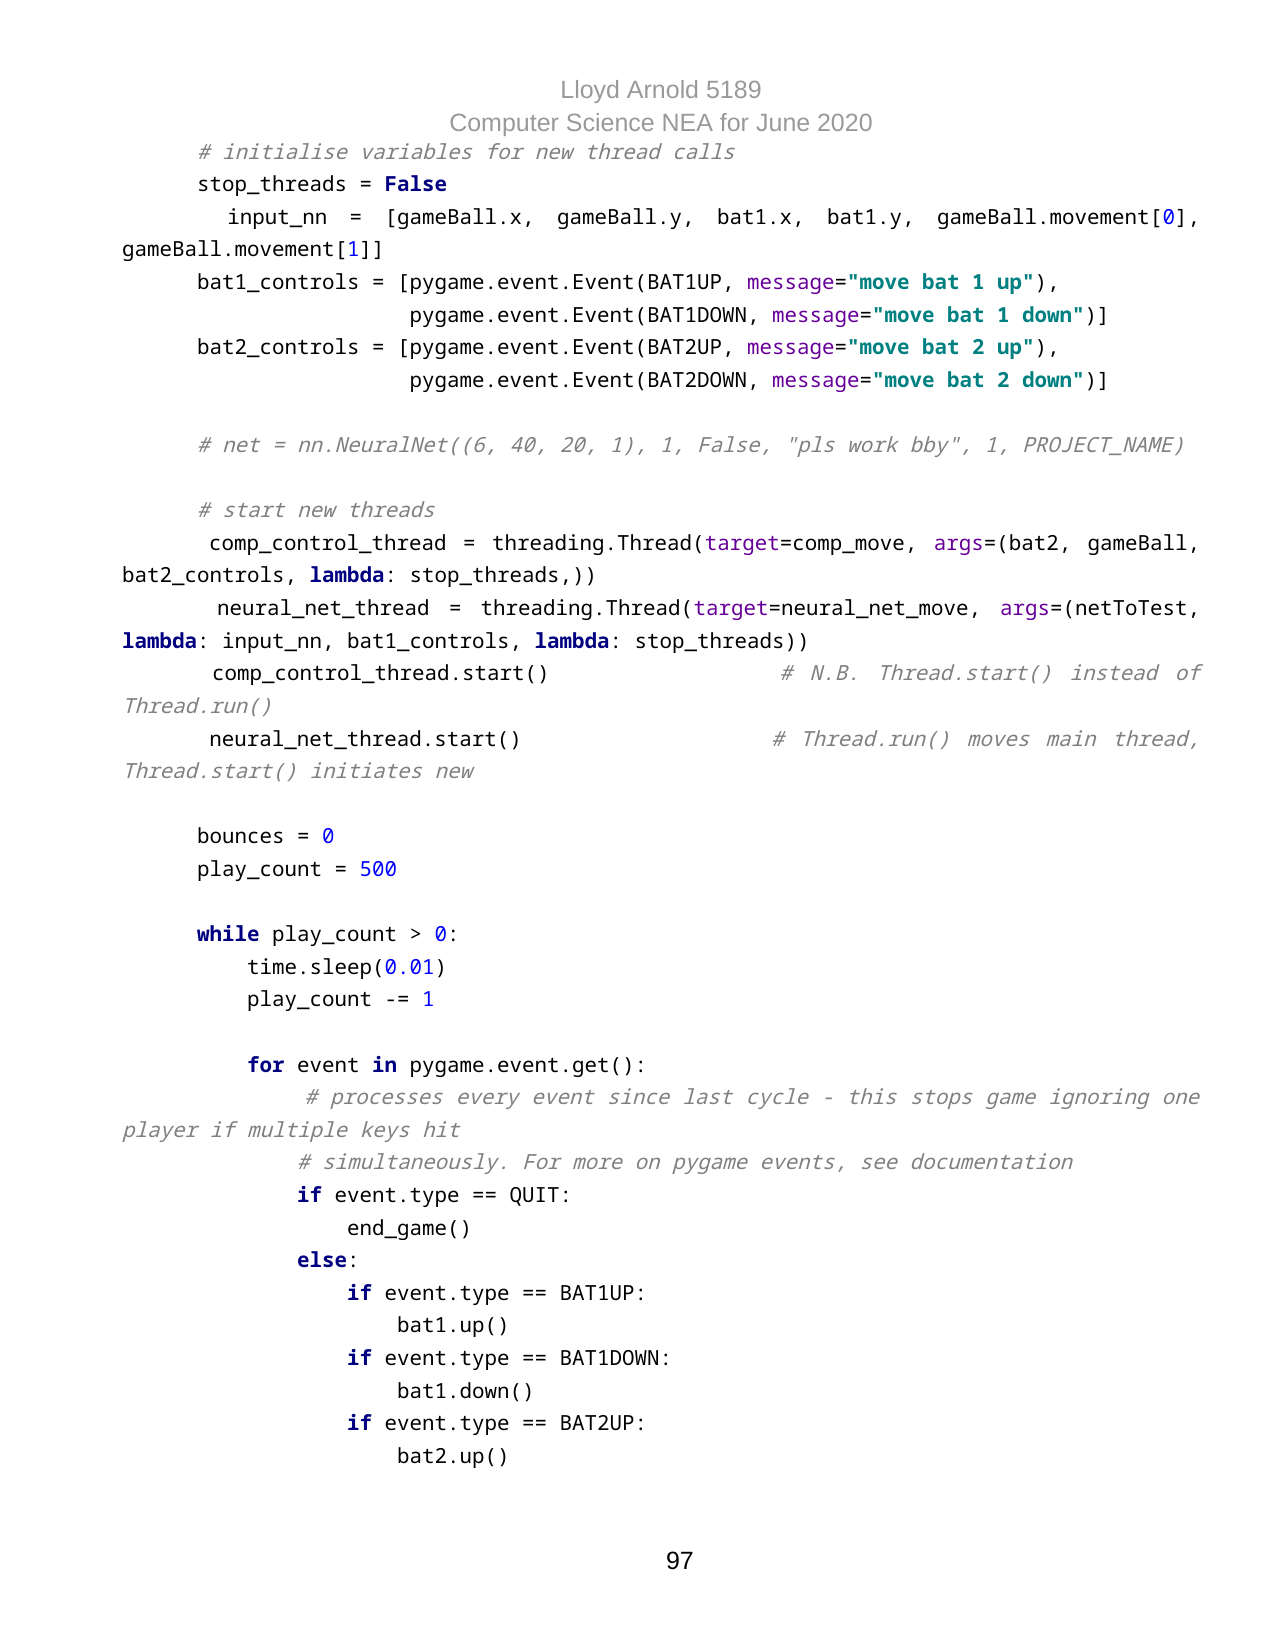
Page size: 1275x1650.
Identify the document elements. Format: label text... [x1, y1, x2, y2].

text # net = nn.NeuralNet((6, 40, 20, 1), 1, False, "pls work bby", 1, PROJECT_NAME) [122, 430, 1200, 459]
text comp_control_thread.start() # N.B. Thread.start() instead of Thread.run() [122, 658, 1200, 719]
text # initialise variables for new thread calls [122, 137, 1200, 165]
text if event.type == BAT1DOWN: [122, 1343, 1200, 1372]
text bat1.up() [122, 1311, 1200, 1339]
text pygame.event.Event(BAT2DOWN, message="move bat 2 down")] [122, 365, 1200, 393]
text end_game() [122, 1213, 1200, 1241]
text for event in pygame.event.get(): [122, 1050, 1200, 1078]
text bat2.up() [122, 1441, 1200, 1469]
text play_count = 500 [122, 854, 1200, 882]
text if event.type == QUIT: [122, 1180, 1200, 1208]
text if event.type == BAT2UP: [122, 1408, 1200, 1437]
text bat2_controls = [pygame.event.Event(BAT2UP, message="move bat 2 up"), [122, 332, 1200, 361]
text bat1_controls = [pygame.event.Event(BAT1UP, message="move bat 1 up"), [122, 267, 1200, 296]
text bounces = 0 [122, 821, 1200, 850]
text while play_count > 0: [122, 919, 1200, 948]
text time.sleep(0.01) [122, 952, 1200, 980]
text play_count -= 1 [122, 984, 1200, 1013]
text if event.type == BAT1UP: [122, 1278, 1200, 1306]
text pygame.event.Event(BAT1DOWN, message="move bat 1 down")] [122, 300, 1200, 328]
text stop_threads = False [122, 169, 1200, 198]
text # start new threads [122, 495, 1200, 524]
text bat1.down() [122, 1376, 1200, 1404]
text neural_net_thread.start() # Thread.run() moves main thread, Thread.start() initiates new [122, 724, 1200, 785]
text else: [122, 1245, 1200, 1274]
text # simultaneously. For more on pygame events, see documentation [122, 1147, 1200, 1176]
text comp_control_thread = threading.Thread(target=comp_move, args=(bat2, gameBall, bat2_controls, lambda: stop_threads,)) [122, 528, 1200, 589]
text # processes every event since last cycle - this stops game ignoring one player if multiple keys hit [122, 1082, 1200, 1143]
text input_nn = [gameBall.x, gameBall.y, bat1.x, bat1.y, gameBall.movement[0], gameBall.movement[1]] [122, 202, 1200, 263]
text neural_net_thread = threading.Thread(target=neural_net_move, args=(netToTest, lambda: input_nn, bat1_controls, lambda: stop_threads)) [122, 593, 1200, 654]
